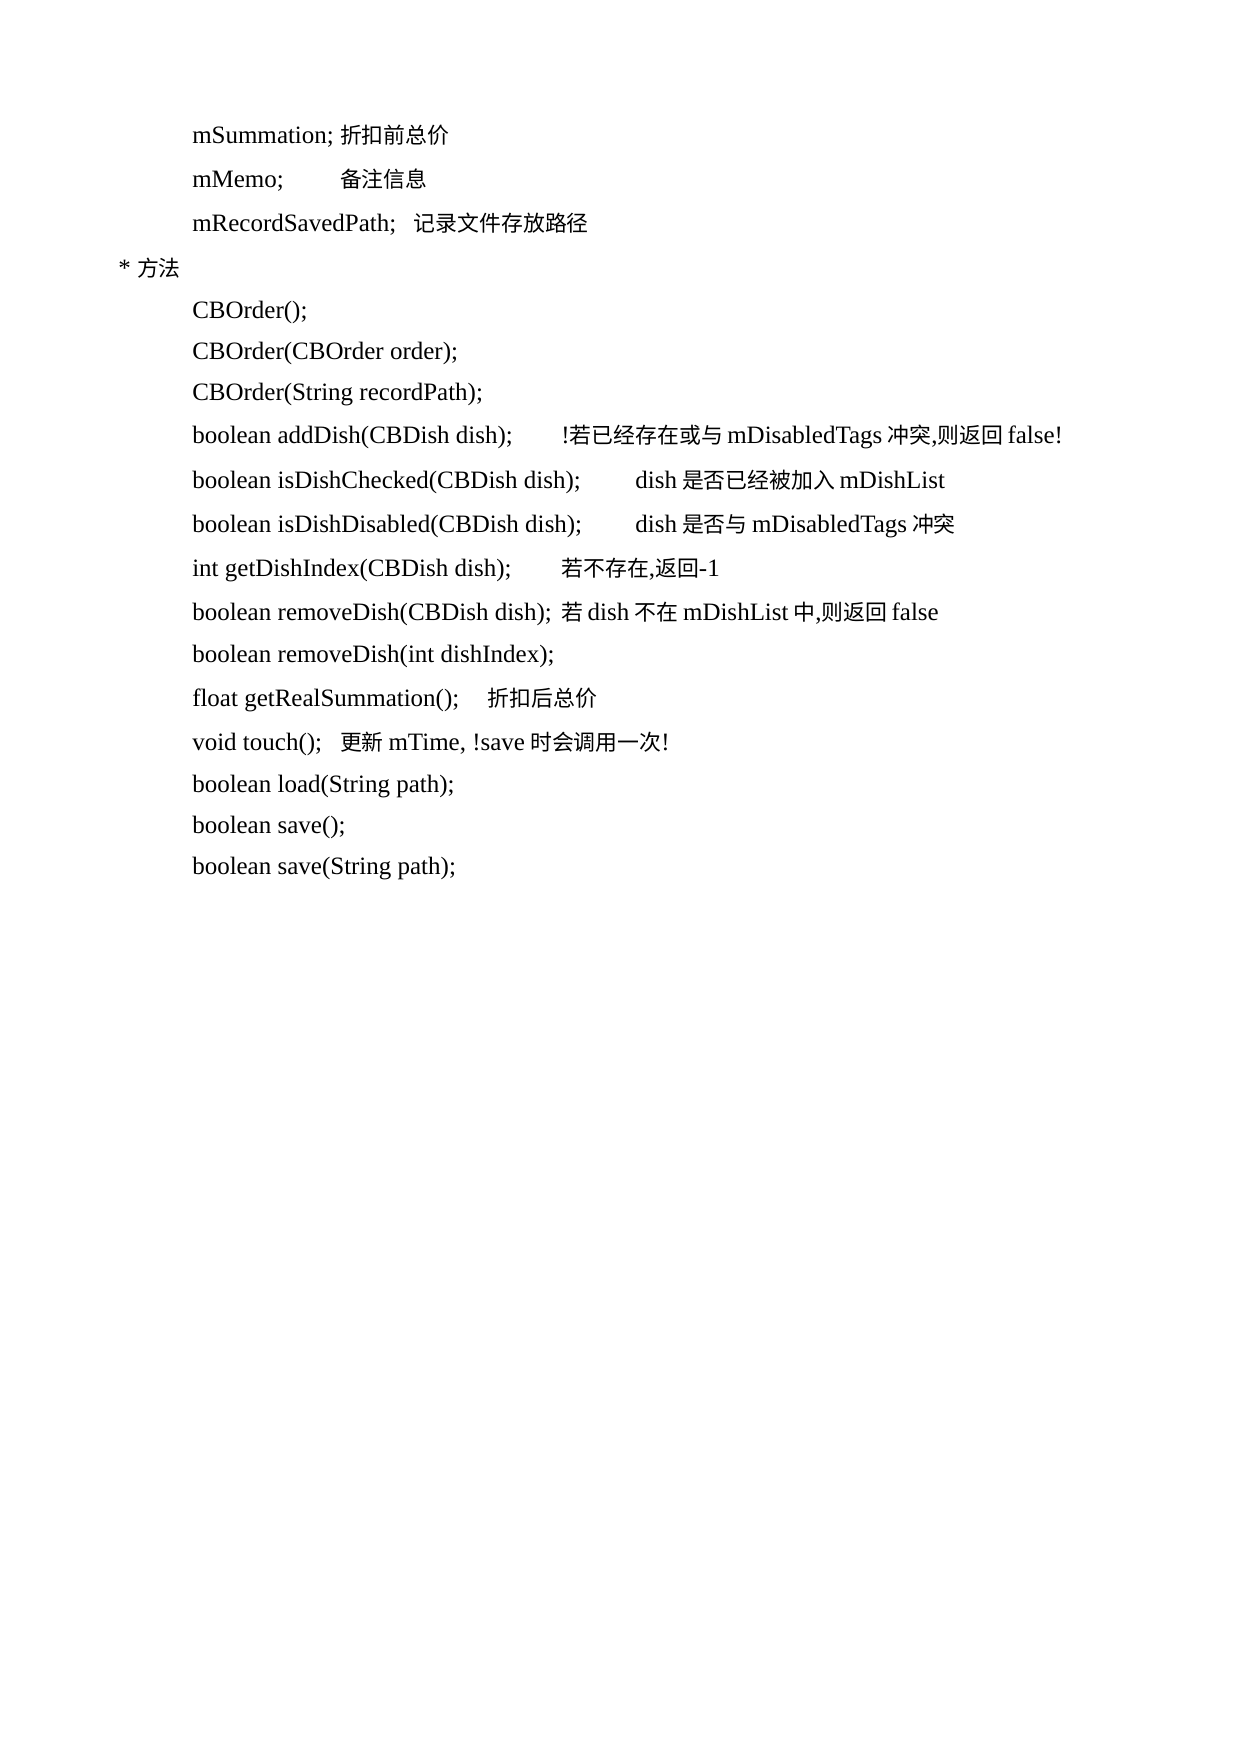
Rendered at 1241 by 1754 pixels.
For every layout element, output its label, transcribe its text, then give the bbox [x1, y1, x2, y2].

text CBOrder(String recordPath); [118, 377, 1122, 406]
text boolean addDish(CBDish dish); !若已经存在或与mDisabledTags冲突,则返回false! [118, 418, 1122, 450]
text CBOrder(CBOrder order); [118, 336, 1122, 365]
text mMemo; 备注信息 [118, 162, 1122, 194]
text void touch(); 更新 mTime, !save时会调用一次! [118, 725, 1122, 756]
text boolean load(String path); [118, 769, 1122, 798]
text float getRealSummation(); 折扣后总价 [118, 681, 1122, 712]
text boolean removeDish(CBDish dish); 若dish不在 mDishList中,则返回false [118, 595, 1122, 627]
text boolean save(String path); [118, 851, 1122, 880]
text * 方法 [118, 251, 1122, 282]
text CBOrder(); [118, 295, 1122, 323]
text int getDishIndex(CBDish dish); 若不存在,返回-1 [118, 551, 1122, 583]
text boolean isDishChecked(CBDish dish); dish是否已经被加入mDishList [118, 463, 1122, 494]
text mRecordSavedPath; 记录文件存放路径 [118, 206, 1122, 238]
text boolean isDishDisabled(CBDish dish); dish是否与mDisabledTags冲突 [118, 507, 1122, 538]
text boolean removeDish(int dishIndex); [118, 639, 1122, 668]
text mSummation; 折扣前总价 [118, 118, 1122, 150]
text boolean save(); [118, 810, 1122, 839]
